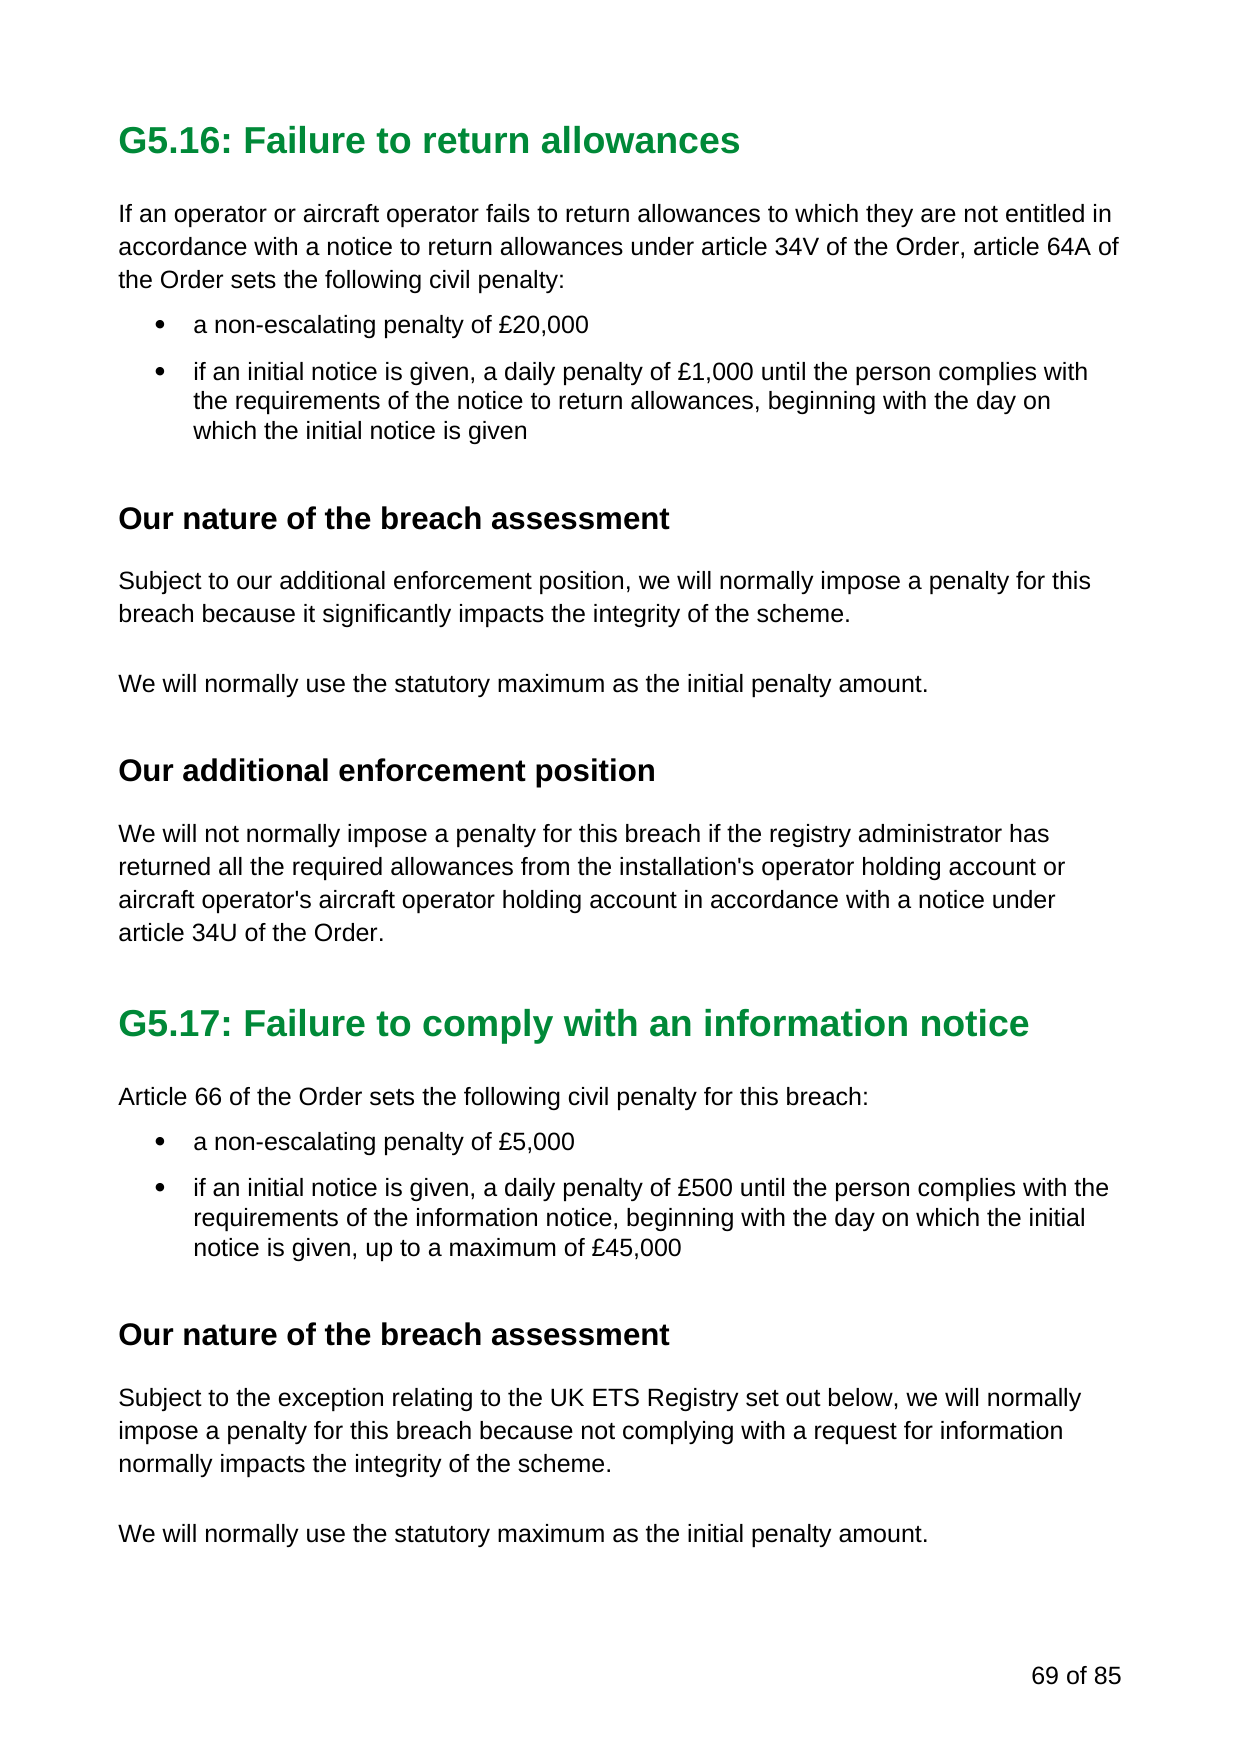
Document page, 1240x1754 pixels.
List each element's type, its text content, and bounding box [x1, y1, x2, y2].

text We will normally use the statutory maximum as the initial penalty amount. [118, 669, 1121, 698]
list if an initial notice is given, a daily penalty of £1,000 until the person complies with the requirements of the notice to return allowances, beginning with the day on which the initial notice is given [156, 357, 1121, 445]
subtitle Our additional enforcement position [118, 752, 1121, 788]
text We will not normally impose a penalty for this breach if the registry administrator has returned all the required allowances from the installation's operator holding account or aircraft operator's aircraft operator holding account in accordance with a notice under article 34U of the Order. [118, 819, 1121, 947]
list if an initial notice is given, a daily penalty of £500 until the person complies with the requirements of the information notice, beginning with the day on which the initial notice is given, up to a maximum of £45,000 [156, 1173, 1121, 1261]
text We will normally use the statutory maximum as the initial penalty amount. [118, 1519, 1121, 1548]
subtitle Our nature of the breach assessment [118, 500, 1121, 536]
text Article 66 of the Order sets the following civil penalty for this breach: [118, 1081, 1121, 1110]
list a non-escalating penalty of £20,000 [156, 310, 1121, 339]
text Subject to the exception relating to the UK ETS Registry set out below, we will normally impose a penalty for this breach because not complying with a request for information normally impacts the integrity of the scheme. [118, 1383, 1121, 1477]
subtitle Our nature of the breach assessment [118, 1316, 1121, 1352]
subtitle G5.16: Failure to return allowances [118, 118, 1121, 161]
text If an operator or aircraft operator fails to return allowances to which they are not entitled in accordance with a notice to return allowances under article 34V of the Order, article 64A of the Order sets the following civil penalty: [118, 199, 1121, 293]
subtitle G5.17: Failure to comply with an information notice [118, 1001, 1121, 1044]
text Subject to our additional enforcement position, we will normally impose a penalty for this breach because it significantly impacts the integrity of the scheme. [118, 566, 1121, 628]
list a non-escalating penalty of £5,000 [156, 1127, 1121, 1156]
